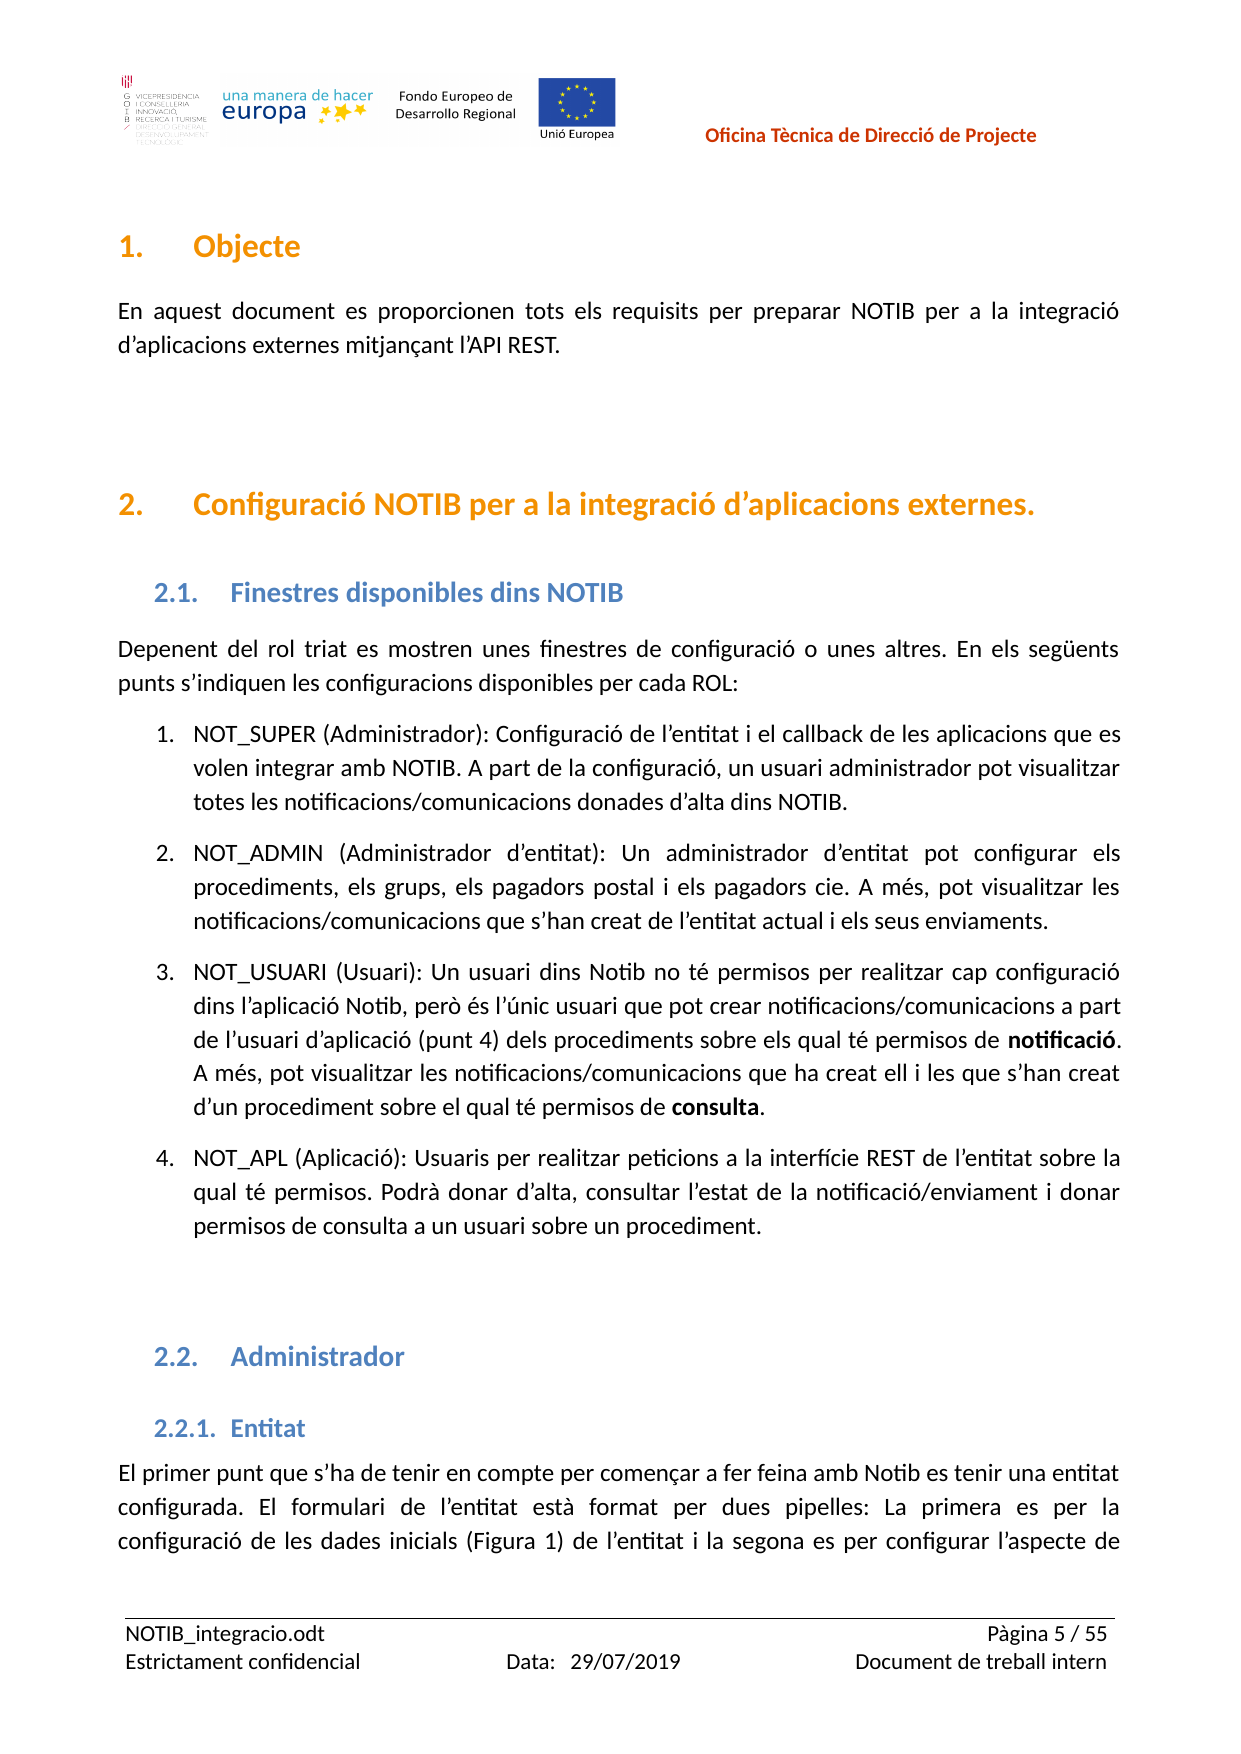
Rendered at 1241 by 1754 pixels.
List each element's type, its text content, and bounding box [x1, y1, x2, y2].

text En aquest document es proporcionen tots els requisits per preparar NOTIB per a la integració d’aplicacions externes mitjançant l’API REST. [118, 295, 1121, 359]
list NOT_ADMIN (Administrador d’entitat): Un administrador d’entitat pot configurar els procediments, els grups, els pagadors postal i els pagadors cie. A més, pot visualitzar les notificacions/comunicacions que s’han creat de l’entitat actual i els seus enviaments. [156, 837, 1122, 935]
subtitle Administrador [153, 1338, 1122, 1373]
list NOT_SUPER (Administrador): Configuració de l’entitat i el callback de les aplicacions que es volen integrar amb NOTIB. A part de la configuració, un usuari administrador pot visualitzar totes les notificacions/comunicacions donades d’alta dins NOTIB. [156, 718, 1122, 817]
picture [219, 73, 621, 147]
picture [118, 73, 213, 147]
subtitle Entitat [153, 1412, 1122, 1445]
text El primer punt que s’ha de tenir en compte per començar a fer feina amb Notib es tenir una entitat configurada. El formulari de l’entitat està format per dues pipelles: La primera es per la configuració de les dades inicials (Figura 1) de l’entitat i la segona es per configurar l’aspecte de [118, 1457, 1121, 1555]
subtitle Configuració NOTIB per a la integració d’aplicacions externes. [118, 483, 1122, 524]
subtitle Finestres disponibles dins NOTIB [153, 574, 1122, 610]
list NOT_USUARI (Usuari): Un usuari dins Notib no té permisos per realitzar cap configuració dins l’aplicació Notib, però és l’únic usuari que pot crear notificacions/comunicacions a part de l’usuari d’aplicació (punt 4) dels procediments sobre els qual té permisos de notificació. A més, pot visualitzar les notificacions/comunicacions que ha creat ell i les que s’han creat d’un procediment sobre el qual té permisos de consulta. [156, 956, 1122, 1122]
list NOT_APL (Aplicació): Usuaris per realitzar peticions a la interfície REST de l’entitat sobre la qual té permisos. Podrà donar d’alta, consultar l’estat de la notificació/enviament i donar permisos de consulta a un usuari sobre un procediment. [156, 1143, 1122, 1241]
text Depenent del rol triat es mostren unes finestres de configuració o unes altres. En els següents punts s’indiquen les configuracions disponibles per cada ROL: [118, 633, 1121, 698]
subtitle Objecte [118, 225, 1122, 266]
